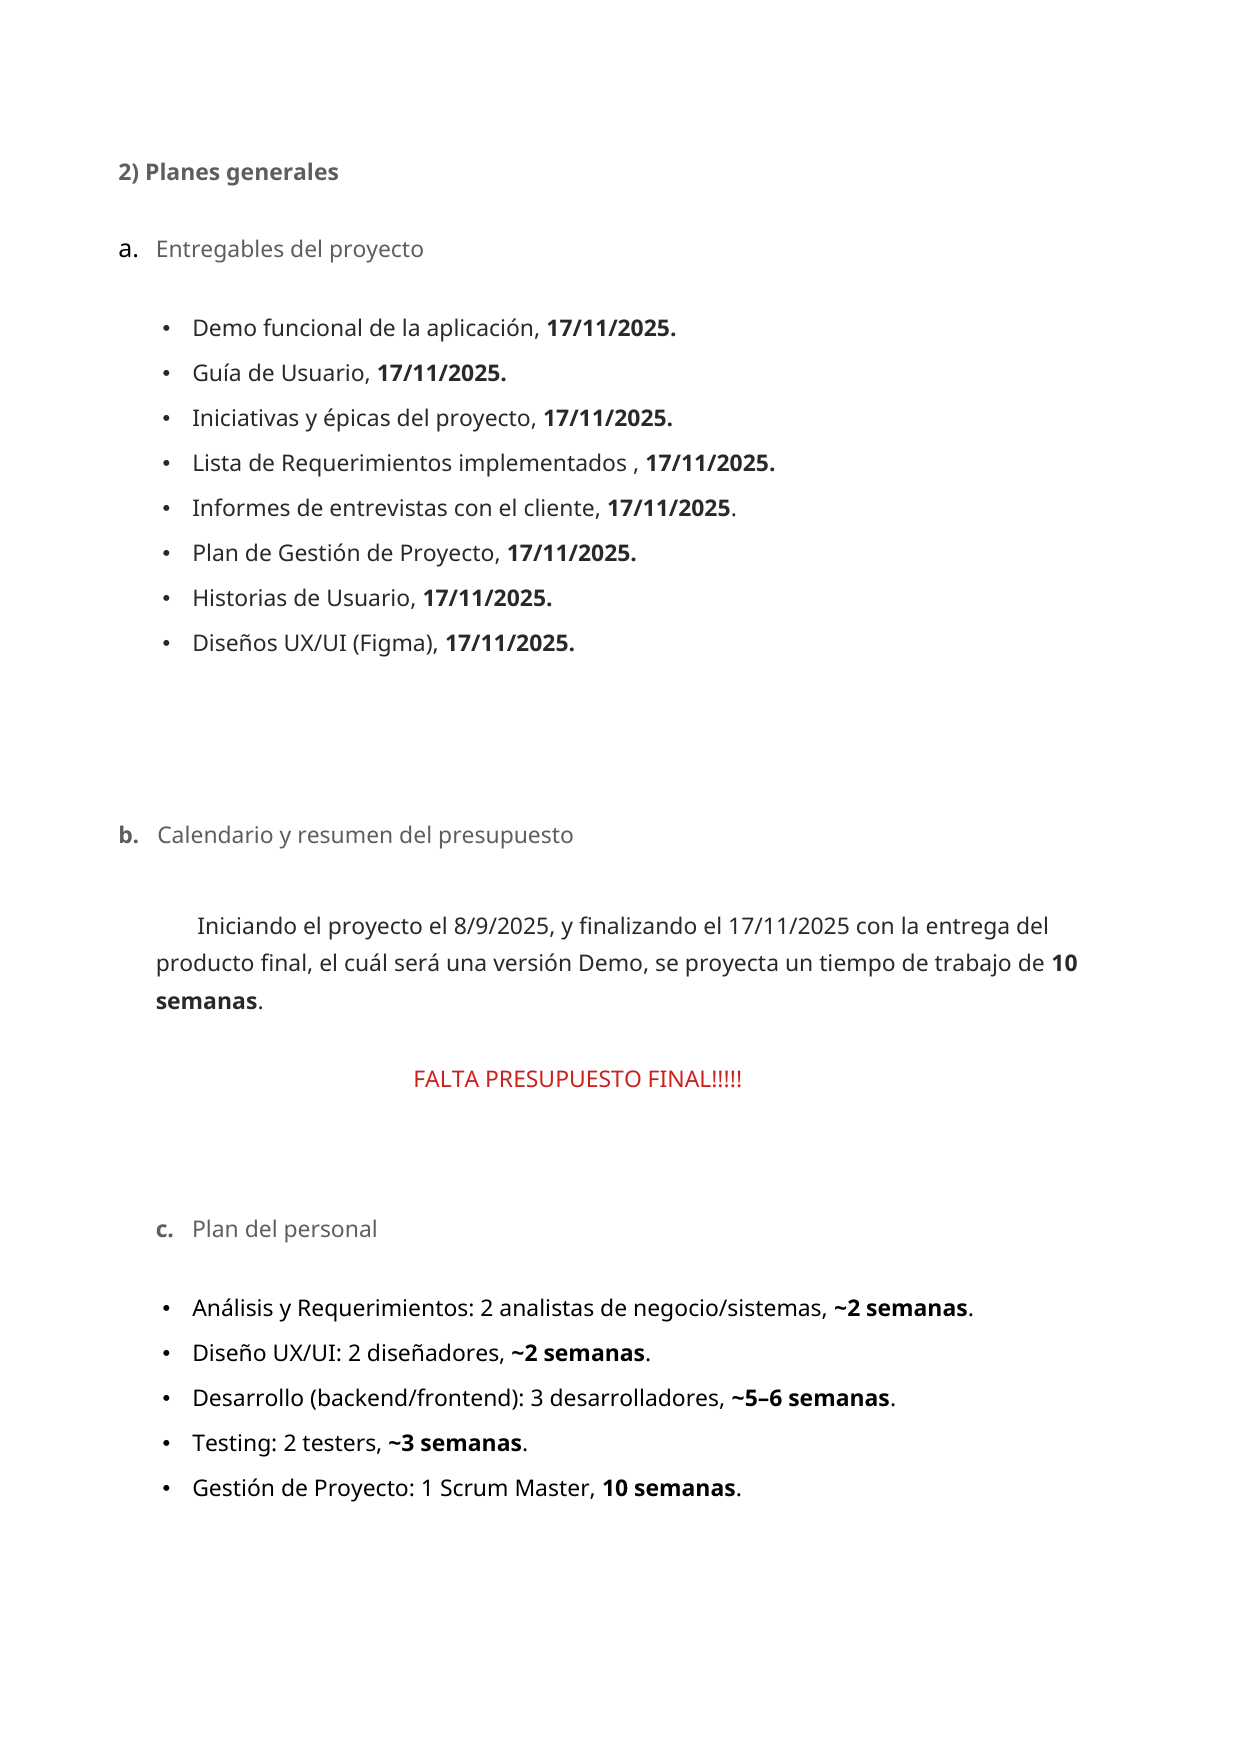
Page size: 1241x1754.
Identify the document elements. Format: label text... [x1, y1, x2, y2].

text FALTA PRESUPUESTO FINAL!!!!! [118, 1063, 1122, 1094]
list Desarrollo (backend/frontend): 3 desarrolladores, ~5–6 semanas. [162, 1382, 1122, 1413]
list Guía de Usuario, 17/11/2025. [162, 357, 1122, 388]
list Historias de Usuario, 17/11/2025. [162, 582, 1122, 613]
list Iniciando el proyecto el 8/9/2025, y finalizando el 17/11/2025 con la entrega del producto final, el cuál será una versión Demo, se proyecta un tiempo de trabajo de 10 semanas. [118, 910, 1122, 1016]
list Diseño UX/UI: 2 diseñadores, ~2 semanas. [162, 1337, 1122, 1368]
list Testing: 2 testers, ~3 semanas. [162, 1427, 1122, 1458]
text b. Calendario y resumen del presupuesto [118, 780, 1122, 850]
list Diseños UX/UI (Figma), 17/11/2025. [162, 627, 1122, 658]
list Gestión de Proyecto: 1 Scrum Master, 10 semanas. [162, 1472, 1122, 1503]
list Análisis y Requerimientos: 2 analistas de negocio/sistemas, ~2 semanas. [162, 1292, 1122, 1323]
text 2) Planes generales [118, 156, 1122, 187]
text c. Plan del personal [156, 1213, 1122, 1244]
list Lista de Requerimientos implementados , 17/11/2025. [162, 447, 1122, 478]
list Informes de entrevistas con el cliente, 17/11/2025. [162, 492, 1122, 523]
list Demo funcional de la aplicación, 17/11/2025. [162, 312, 1122, 343]
list Entregables del proyecto [118, 231, 1122, 265]
list Plan de Gestión de Proyecto, 17/11/2025. [162, 537, 1122, 568]
list Iniciativas y épicas del proyecto, 17/11/2025. [162, 402, 1122, 433]
